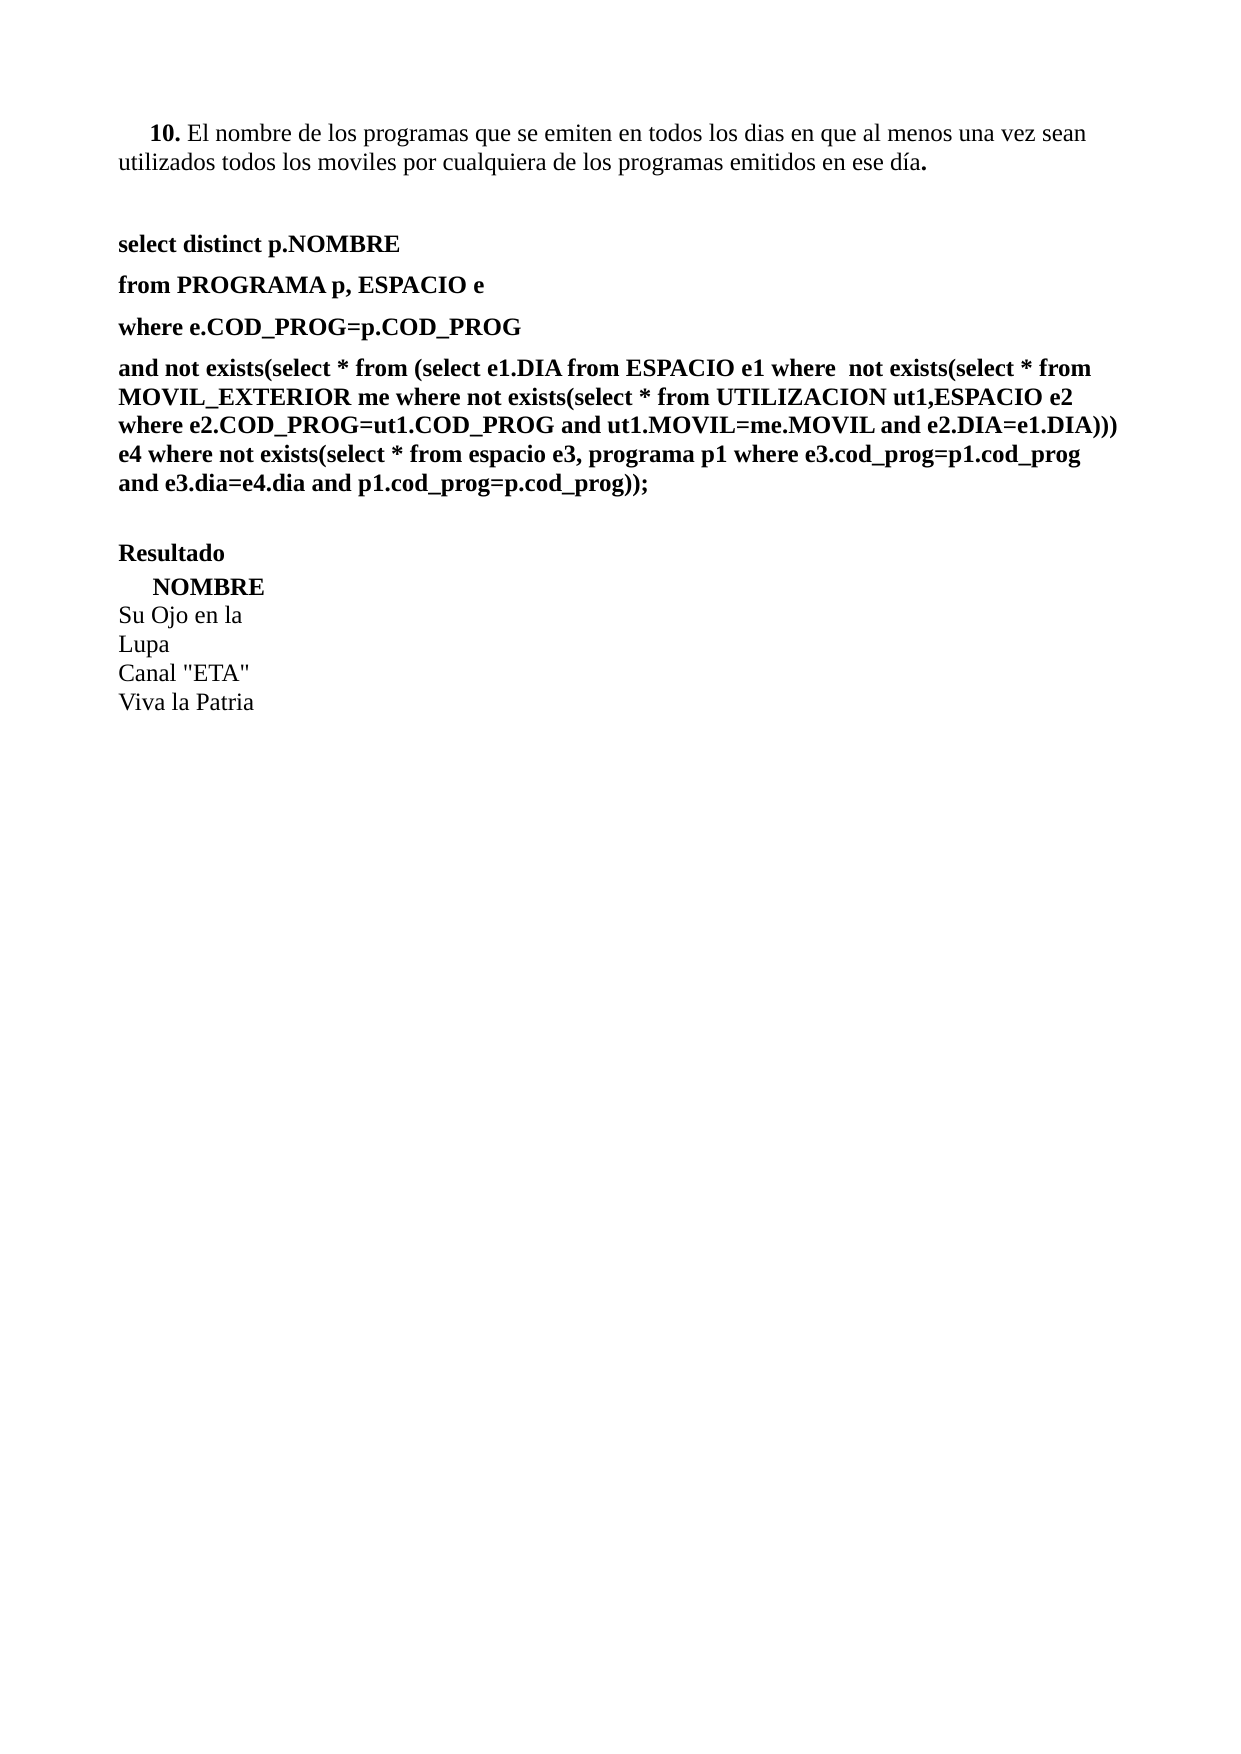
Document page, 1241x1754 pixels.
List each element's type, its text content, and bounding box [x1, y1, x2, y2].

text Resultado [118, 538, 1122, 567]
table_cell Su Ojo en la Lupa [118, 600, 299, 658]
table_cell [118, 716, 299, 720]
text and not exists(select * from (select e1.DIA from ESPACIO e1 where not exists(select * from MOVIL_EXTERIOR me where not exists(select * from UTILIZACION ut1,ESPACIO e2 where e2.COD_PROG=ut1.COD_PROG and ut1.MOVIL=me.MOVIL and e2.DIA=e1.DIA))) e4 where not exists(select * from espacio e3, programa p1 where e3.cod_prog=p1.cod_prog and e3.dia=e4.dia and p1.cod_prog=p.cod_prog)); [118, 353, 1122, 497]
table_header NOMBRE [118, 572, 299, 600]
text 10. El nombre de los programas que se emiten en todos los dias en que al menos una vez sean utilizados todos los moviles por cualquiera de los programas emitidos en ese día. [118, 118, 1122, 176]
text select distinct p.NOMBRE [118, 229, 1122, 258]
text from PROGRAMA p, ESPACIO e [118, 271, 1122, 299]
text where e.COD_PROG=p.COD_PROG [118, 312, 1122, 341]
table_cell Canal "ETA" [118, 658, 299, 687]
table_cell Viva la Patria [118, 687, 299, 715]
